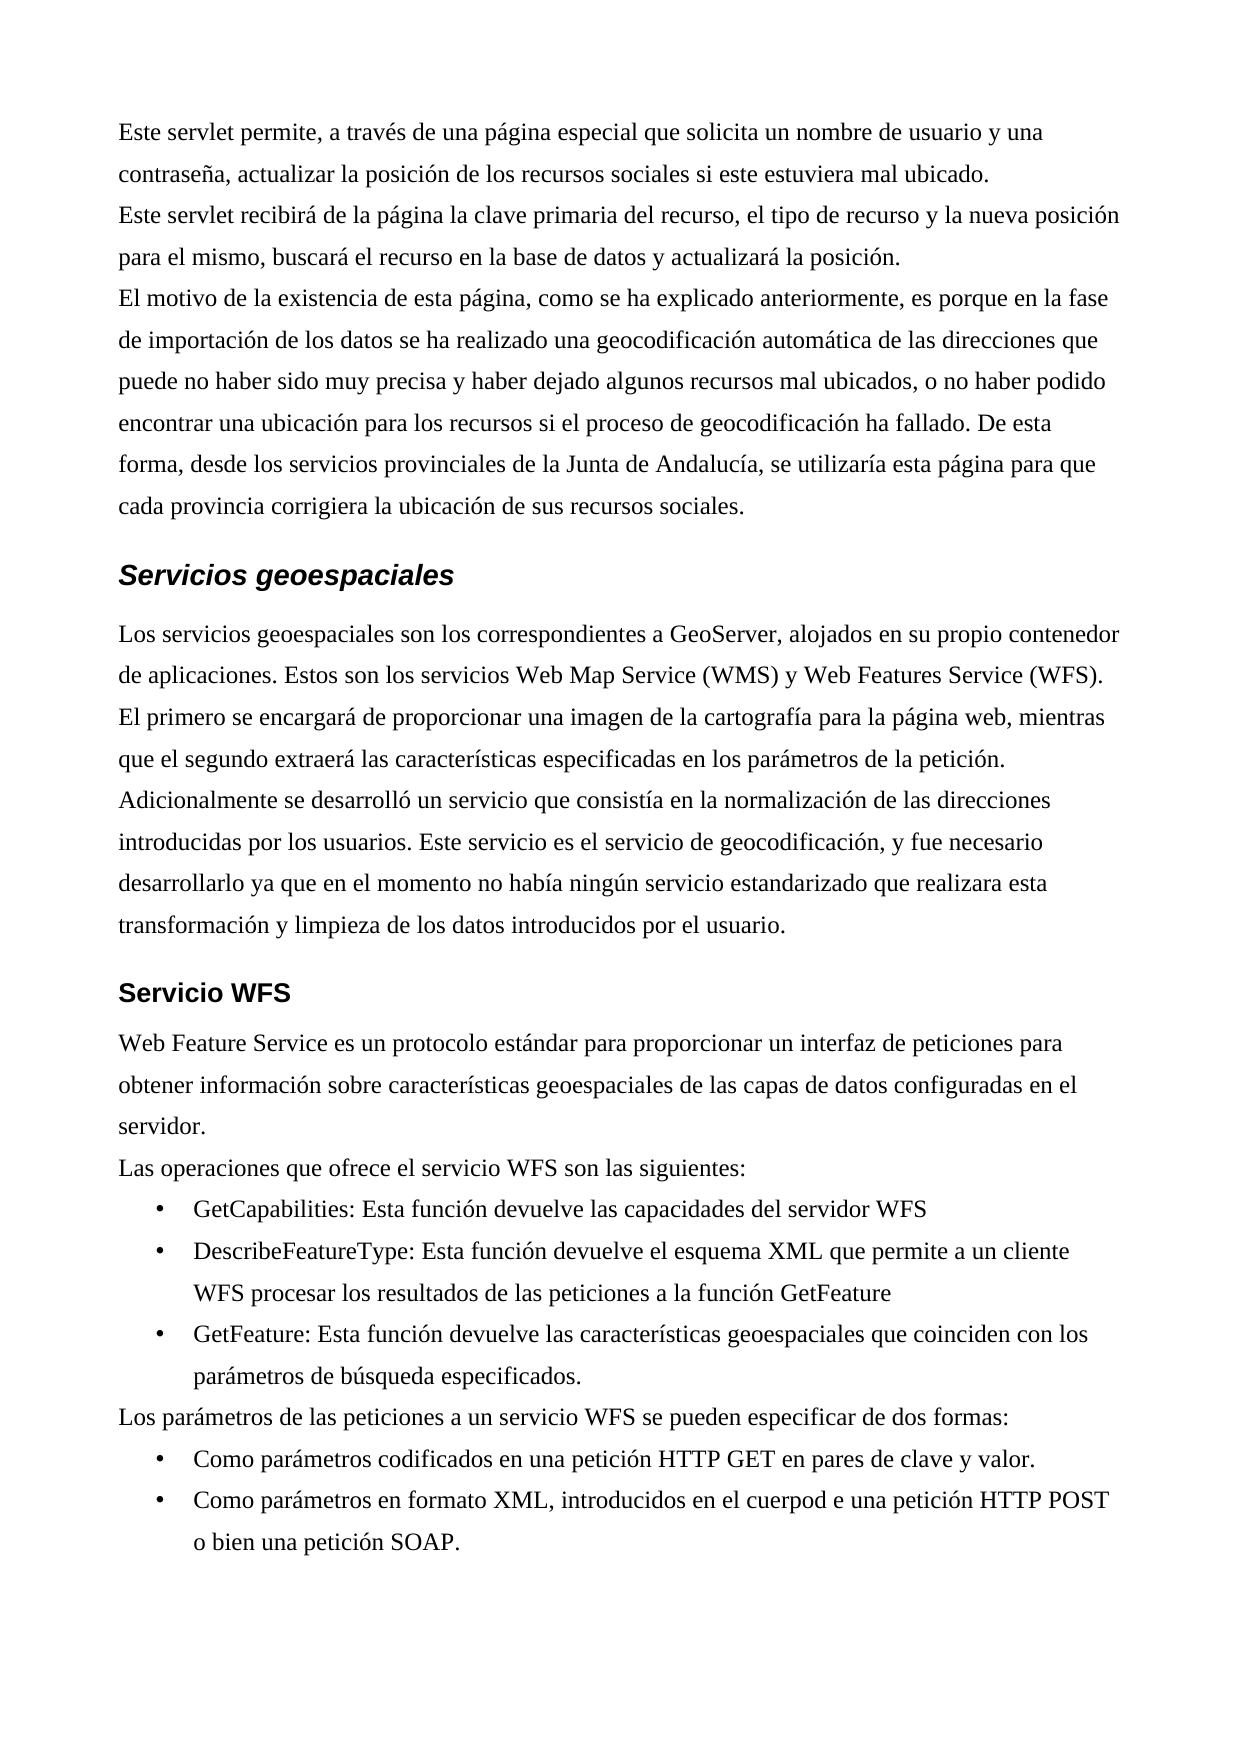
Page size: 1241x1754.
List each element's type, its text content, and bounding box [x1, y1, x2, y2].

subtitle GetCapabilities: Esta función devuelve las capacidades del servidor WFS [156, 1196, 1122, 1223]
subtitle Adicionalmente se desarrolló un servicio que consistía en la normalización de las direcciones introducidas por los usuarios. Este servicio es el servicio de geocodificación, y fue necesario desarrollarlo ya que en el momento no había ningún servicio estandarizado que realizara esta transformación y limpieza de los datos introducidos por el usuario. [118, 786, 1122, 939]
subtitle Como parámetros en formato XML, introducidos en el cuerpod e una petición HTTP POST o bien una petición SOAP. [156, 1486, 1122, 1556]
subtitle Los parámetros de las peticiones a un servicio WFS se pueden especificar de dos formas: [118, 1403, 1122, 1431]
subtitle Web Feature Service es un protocolo estándar para proporcionar un interfaz de peticiones para obtener información sobre características geoespaciales de las capas de datos configuradas en el servidor. [118, 1029, 1122, 1140]
subtitle Este servlet permite, a través de una página especial que solicita un nombre de usuario y una contraseña, actualizar la posición de los recursos sociales si este estuviera mal ubicado. [118, 118, 1122, 187]
subtitle Este servlet recibirá de la página la clave primaria del recurso, el tipo de recurso y la nueva posición para el mismo, buscará el recurso en la base de datos y actualizará la posición. [118, 201, 1122, 271]
subtitle Las operaciones que ofrece el servicio WFS son las siguientes: [118, 1154, 1122, 1182]
subtitle DescribeFeatureType: Esta función devuelve el esquema XML que permite a un cliente WFS procesar los resultados de las peticiones a la función GetFeature [156, 1237, 1122, 1306]
subtitle Servicio WFS [118, 978, 1122, 1008]
subtitle Los servicios geoespaciales son los correspondientes a GeoServer, alojados en su propio contenedor de aplicaciones. Estos son los servicios Web Map Service (WMS) y Web Features Service (WFS). El primero se encargará de proporcionar una imagen de la cartografía para la página web, mientras que el segundo extraerá las características especificadas en los parámetros de la petición. [118, 620, 1122, 772]
subtitle GetFeature: Esta función devuelve las características geoespaciales que coinciden con los parámetros de búsqueda especificados. [156, 1320, 1122, 1389]
subtitle Como parámetros codificados en una petición HTTP GET en pares de clave y valor. [156, 1445, 1122, 1473]
subtitle Servicios geoespaciales [118, 559, 1122, 591]
subtitle El motivo de la existencia de esta página, como se ha explicado anteriormente, es porque en la fase de importación de los datos se ha realizado una geocodificación automática de las direcciones que puede no haber sido muy precisa y haber dejado algunos recursos mal ubicados, o no haber podido encontrar una ubicación para los recursos si el proceso de geocodificación ha fallado. De esta forma, desde los servicios provinciales de la Junta de Andalucía, se utilizaría esta página para que cada provincia corrigiera la ubicación de sus recursos sociales. [118, 284, 1122, 520]
